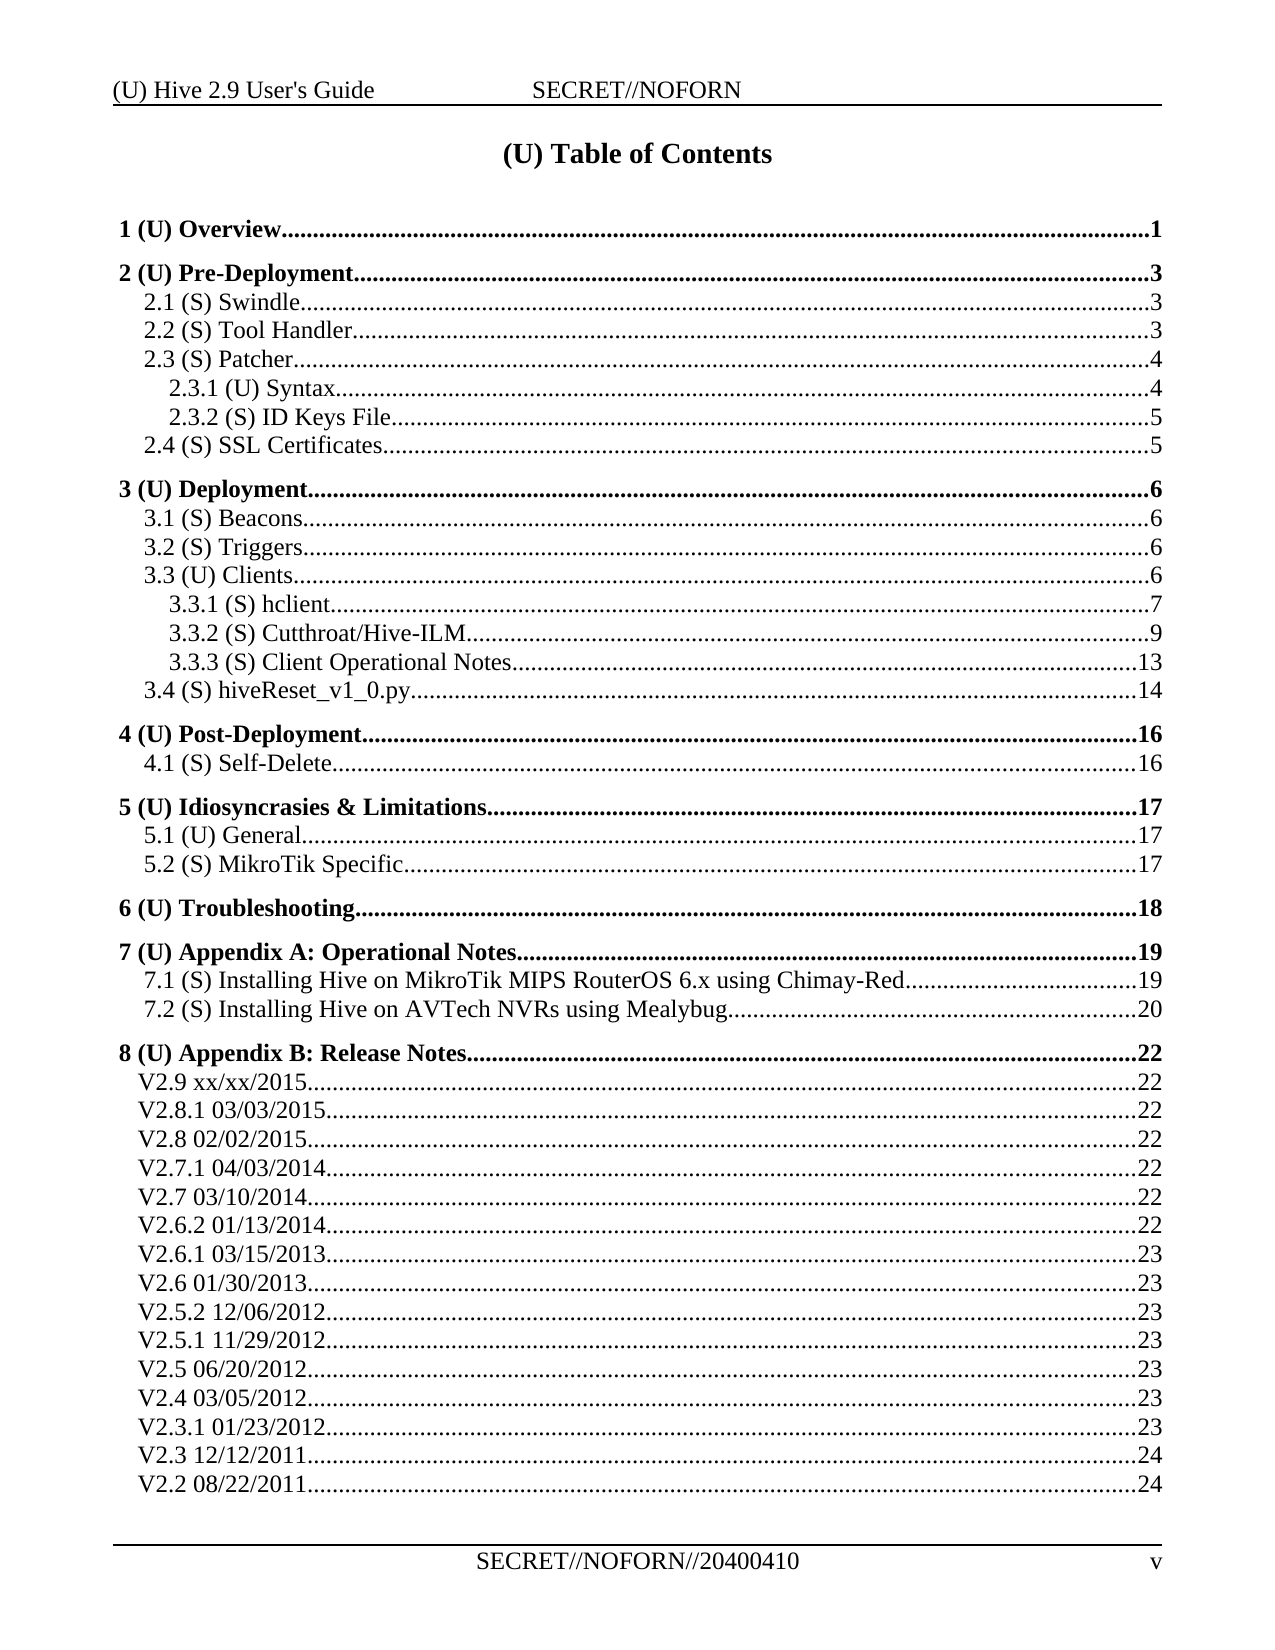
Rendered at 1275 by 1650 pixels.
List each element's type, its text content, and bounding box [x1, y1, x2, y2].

text 3.3.1 (S) hclient 7 [162, 589, 1162, 618]
text 2.1 (S) Swindle 3 [137, 287, 1162, 316]
text V2.8.1 03/03/2015 22 [137, 1096, 1162, 1124]
text V2.7.1 04/03/2014 22 [137, 1153, 1162, 1182]
text 4.1 (S) Self-Delete 16 [137, 748, 1162, 777]
text V2.8 02/02/2015 22 [137, 1124, 1162, 1153]
text 5.2 (S) MikroTik Specific 17 [137, 849, 1162, 878]
text 7 (U) Appendix A: Operational Notes 19 [112, 937, 1162, 966]
text 3 (U) Deployment 6 [112, 474, 1162, 503]
text V2.5 06/20/2012 23 [137, 1354, 1162, 1383]
text 6 (U) Troubleshooting 18 [112, 893, 1162, 922]
text V2.6 01/30/2013 23 [137, 1268, 1162, 1297]
text V2.6.1 03/15/2013 23 [137, 1239, 1162, 1268]
text 3.2 (S) Triggers 6 [137, 532, 1162, 561]
text 1 (U) Overview 1 [112, 214, 1162, 243]
text 5.1 (U) General 17 [137, 821, 1162, 849]
text 2.4 (S) SSL Certificates 5 [137, 431, 1162, 459]
title (U) Table of Contents [112, 136, 1162, 169]
text V2.3.1 01/23/2012 23 [137, 1412, 1162, 1441]
text 3.3 (U) Clients 6 [137, 561, 1162, 589]
text V2.7 03/10/2014 22 [137, 1182, 1162, 1211]
text 3.3.2 (S) Cutthroat/Hive-ILM 9 [162, 618, 1162, 647]
text V2.5.2 12/06/2012 23 [137, 1297, 1162, 1326]
text 2.3.2 (S) ID Keys File 5 [162, 402, 1162, 431]
text V2.5.1 11/29/2012 23 [137, 1326, 1162, 1354]
text 3.3.3 (S) Client Operational Notes 13 [162, 647, 1162, 676]
text 2.3.1 (U) Syntax 4 [162, 373, 1162, 402]
text 2.2 (S) Tool Handler 3 [137, 316, 1162, 344]
text 2.3 (S) Patcher 4 [137, 344, 1162, 373]
text 7.2 (S) Installing Hive on AVTech NVRs using Mealybug 20 [137, 994, 1162, 1023]
text 3.4 (S) hiveReset_v1_0.py 14 [137, 676, 1162, 704]
text 4 (U) Post-Deployment 16 [112, 719, 1162, 748]
text V2.6.2 01/13/2014 22 [137, 1211, 1162, 1239]
text V2.3 12/12/2011 24 [137, 1441, 1162, 1469]
text 5 (U) Idiosyncrasies & Limitations 17 [112, 792, 1162, 821]
text 8 (U) Appendix B: Release Notes 22 [112, 1038, 1162, 1067]
text 7.1 (S) Installing Hive on MikroTik MIPS RouterOS 6.x using Chimay-Red 19 [137, 966, 1162, 994]
text 2 (U) Pre-Deployment 3 [112, 258, 1162, 287]
text V2.4 03/05/2012 23 [137, 1383, 1162, 1412]
text 3.1 (S) Beacons 6 [137, 503, 1162, 532]
text V2.2 08/22/2011 24 [137, 1469, 1162, 1498]
text V2.9 xx/xx/2015 22 [137, 1067, 1162, 1096]
